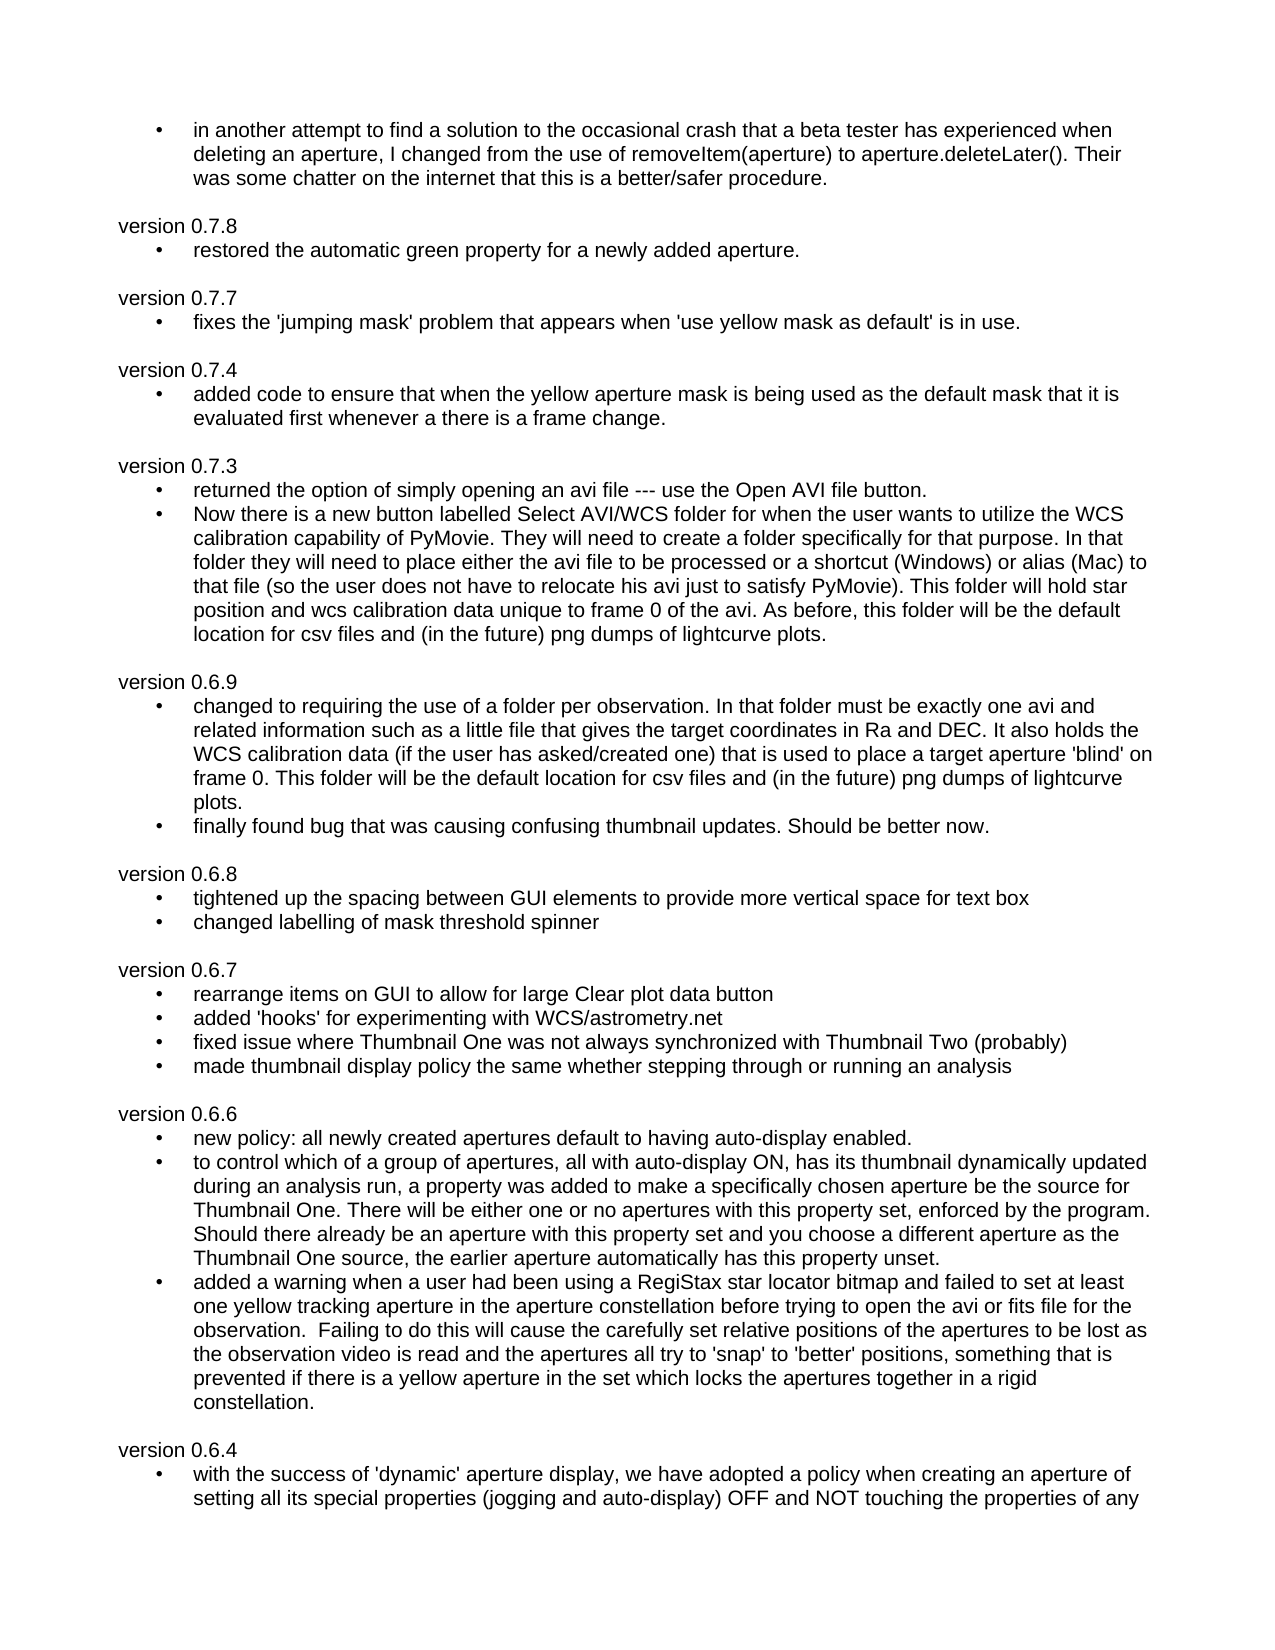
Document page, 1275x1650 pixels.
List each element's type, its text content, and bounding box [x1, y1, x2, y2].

list finally found bug that was causing confusing thumbnail updates. Should be better now. [156, 814, 1157, 862]
list changed labelling of mask threshold spinner [156, 910, 1157, 958]
list fixes the 'jumping mask' problem that appears when 'use yellow mask as default' is in use. [156, 310, 1157, 358]
list new policy: all newly created apertures default to having auto-display enabled. [156, 1126, 1157, 1150]
text version 0.7.4 [118, 358, 1157, 382]
list with the success of 'dynamic' aperture display, we have adopted a policy when creating an aperture of setting all its special properties (jogging and auto-display) OFF and NOT touching the properties of any [156, 1462, 1157, 1509]
text version 0.7.8 [118, 214, 1157, 238]
list added 'hooks' for experimenting with WCS/astrometry.net [156, 1006, 1157, 1030]
list in another attempt to find a solution to the occasional crash that a beta tester has experienced when deleting an aperture, I changed from the use of removeItem(aperture) to aperture.deleteLater(). Their was some chatter on the internet that this is a better/safer procedure. [156, 118, 1157, 214]
text version 0.6.9 [118, 670, 1157, 694]
list fixed issue where Thumbnail One was not always synchronized with Thumbnail Two (probably) [156, 1030, 1157, 1054]
text version 0.6.7 [118, 958, 1157, 982]
list added a warning when a user had been using a RegiStax star locator bitmap and failed to set at least one yellow tracking aperture in the aperture constellation before trying to open the avi or fits file for the observation. Failing to do this will cause the carefully set relative positions of the apertures to be lost as the observation video is read and the apertures all try to 'snap' to 'better' positions, something that is prevented if there is a yellow aperture in the set which locks the apertures together in a rigid constellation. [156, 1270, 1157, 1438]
list changed to requiring the use of a folder per observation. In that folder must be exactly one avi and related information such as a little file that gives the target coordinates in Ra and DEC. It also holds the WCS calibration data (if the user has asked/created one) that is used to place a target aperture 'blind' on frame 0. This folder will be the default location for csv files and (in the future) png dumps of lightcurve plots. [156, 694, 1157, 814]
text version 0.7.7 [118, 286, 1157, 310]
list restored the automatic green property for a newly added aperture. [156, 238, 1157, 286]
text version 0.6.6 [118, 1102, 1157, 1126]
list tightened up the spacing between GUI elements to provide more vertical space for text box [156, 886, 1157, 910]
text version 0.6.8 [118, 862, 1157, 886]
list returned the option of simply opening an avi file --- use the Open AVI file button. [156, 478, 1157, 502]
list to control which of a group of apertures, all with auto-display ON, has its thumbnail dynamically updated during an analysis run, a property was added to make a specifically chosen aperture be the source for Thumbnail One. There will be either one or no apertures with this property set, enforced by the program. Should there already be an aperture with this property set and you choose a different aperture as the Thumbnail One source, the earlier aperture automatically has this property unset. [156, 1150, 1157, 1270]
list made thumbnail display policy the same whether stepping through or running an analysis [156, 1054, 1157, 1102]
list added code to ensure that when the yellow aperture mask is being used as the default mask that it is evaluated first whenever a there is a frame change. [156, 382, 1157, 454]
text version 0.7.3 [118, 454, 1157, 478]
list Now there is a new button labelled Select AVI/WCS folder for when the user wants to utilize the WCS calibration capability of PyMovie. They will need to create a folder specifically for that purpose. In that folder they will need to place either the avi file to be processed or a shortcut (Windows) or alias (Mac) to that file (so the user does not have to relocate his avi just to satisfy PyMovie). This folder will hold star position and wcs calibration data unique to frame 0 of the avi. As before, this folder will be the default location for csv files and (in the future) png dumps of lightcurve plots. [156, 502, 1157, 670]
list rearrange items on GUI to allow for large Clear plot data button [156, 982, 1157, 1006]
text version 0.6.4 [118, 1438, 1157, 1462]
